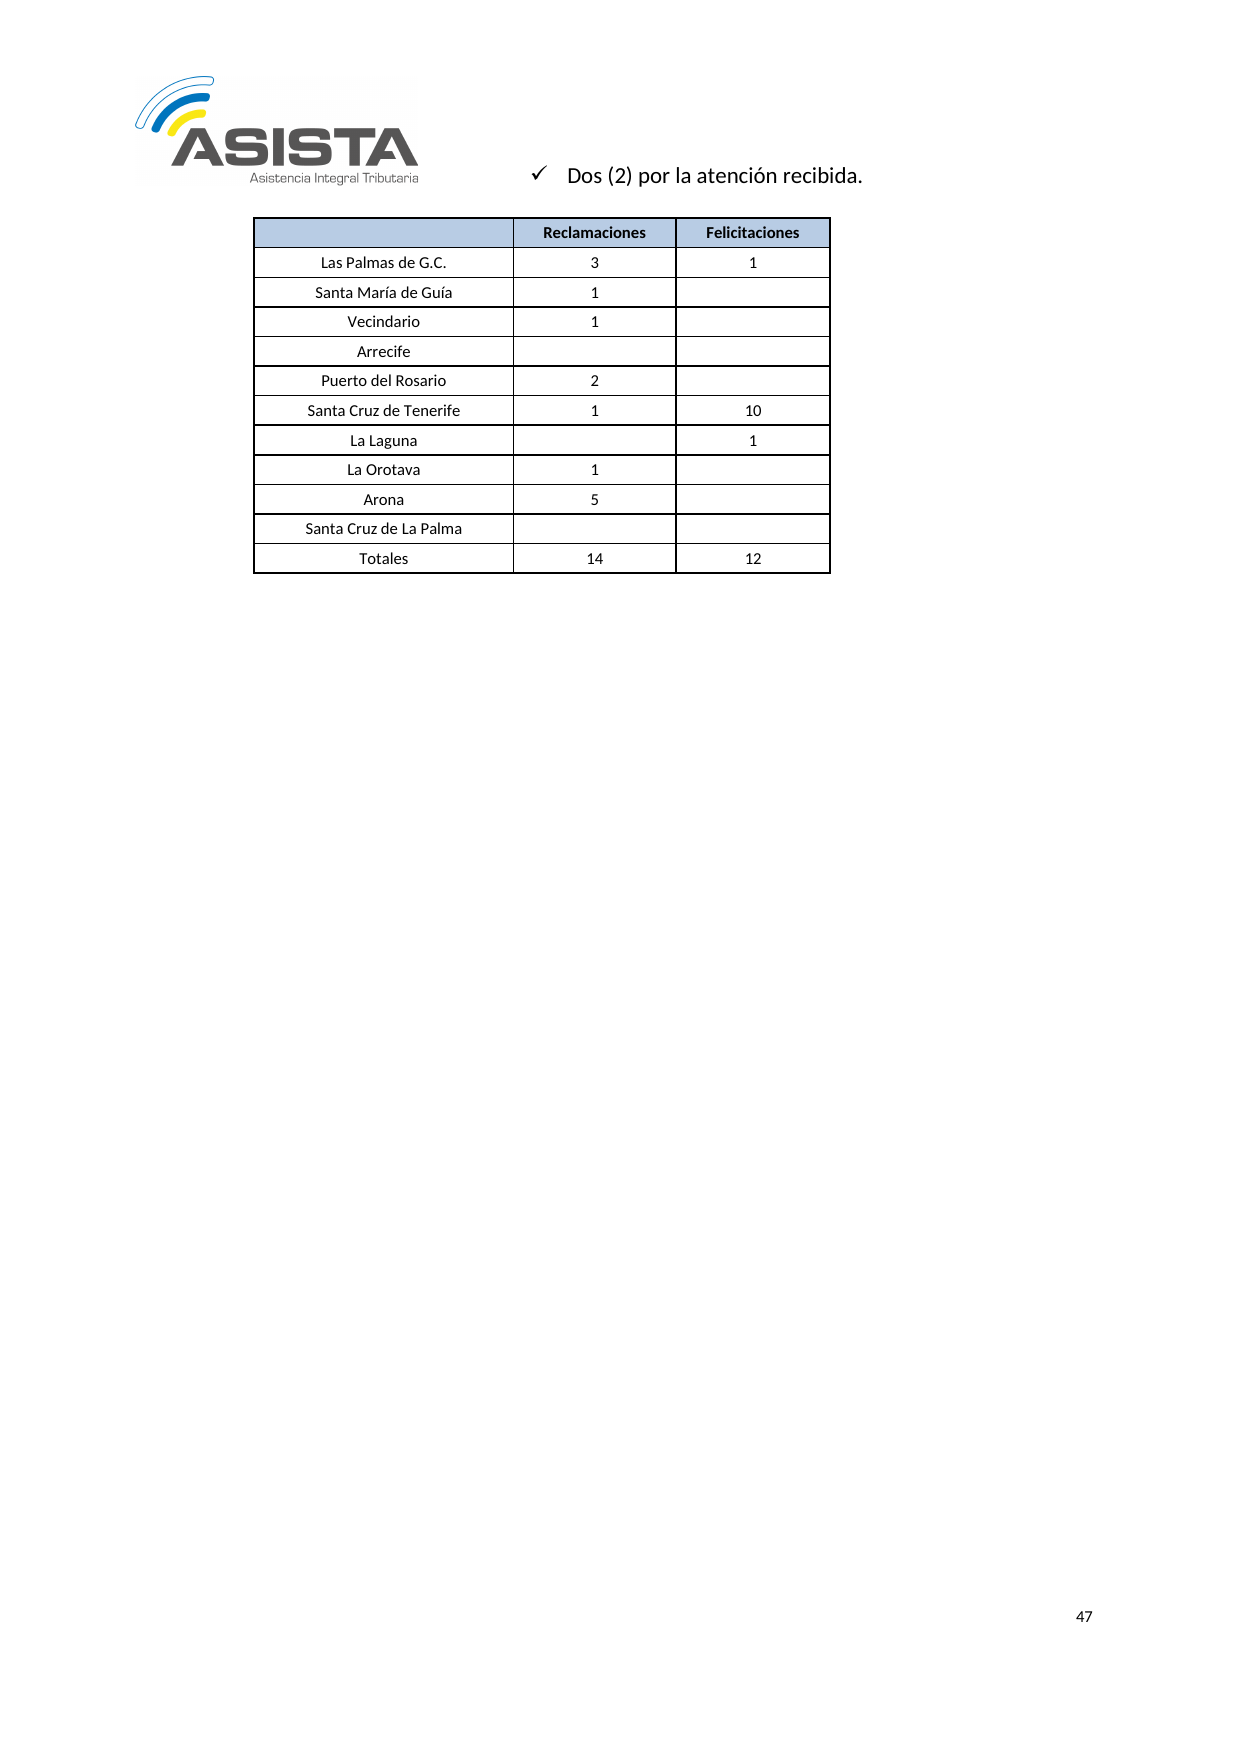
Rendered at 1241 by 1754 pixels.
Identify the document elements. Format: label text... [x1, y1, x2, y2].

table_header Felicitaciones [677, 219, 829, 247]
table_cell [677, 278, 829, 306]
table_cell Totales [255, 544, 513, 572]
table_cell 1 [514, 278, 675, 306]
table_cell Vecindario [255, 308, 513, 336]
table_cell Santa María de Guía [255, 278, 513, 306]
table_cell [677, 515, 829, 543]
table_cell [677, 456, 829, 483]
table_cell Santa Cruz de Tenerife [255, 396, 513, 424]
table_cell 12 [677, 544, 829, 572]
table_cell 5 [514, 485, 675, 513]
table_cell 1 [514, 308, 675, 336]
table_cell La Orotava [255, 456, 513, 483]
table_header Reclamaciones [514, 219, 675, 247]
table_cell Las Palmas de G.C. [255, 248, 513, 276]
table_cell 1 [677, 426, 829, 454]
table_cell 3 [514, 248, 675, 276]
table_cell [514, 426, 675, 454]
table_cell Puerto del Rosario [255, 367, 513, 395]
list Dos (2) por la atención recibida. [259, 161, 1092, 189]
table_cell [514, 337, 675, 365]
table_cell 2 [514, 367, 675, 395]
table_cell 14 [514, 544, 675, 572]
table_cell 10 [677, 396, 829, 424]
table_header [255, 219, 513, 247]
table_cell Santa Cruz de La Palma [255, 515, 513, 543]
table_cell [677, 308, 829, 336]
table_cell [677, 337, 829, 365]
table_cell [514, 515, 675, 543]
table_cell 1 [514, 396, 675, 424]
table_cell [677, 367, 829, 395]
table_cell La Laguna [255, 426, 513, 454]
table_cell [677, 485, 829, 513]
table_cell Arrecife [255, 337, 513, 365]
table_cell 1 [677, 248, 829, 276]
table_cell Arona [255, 485, 513, 513]
table_cell 1 [514, 456, 675, 483]
